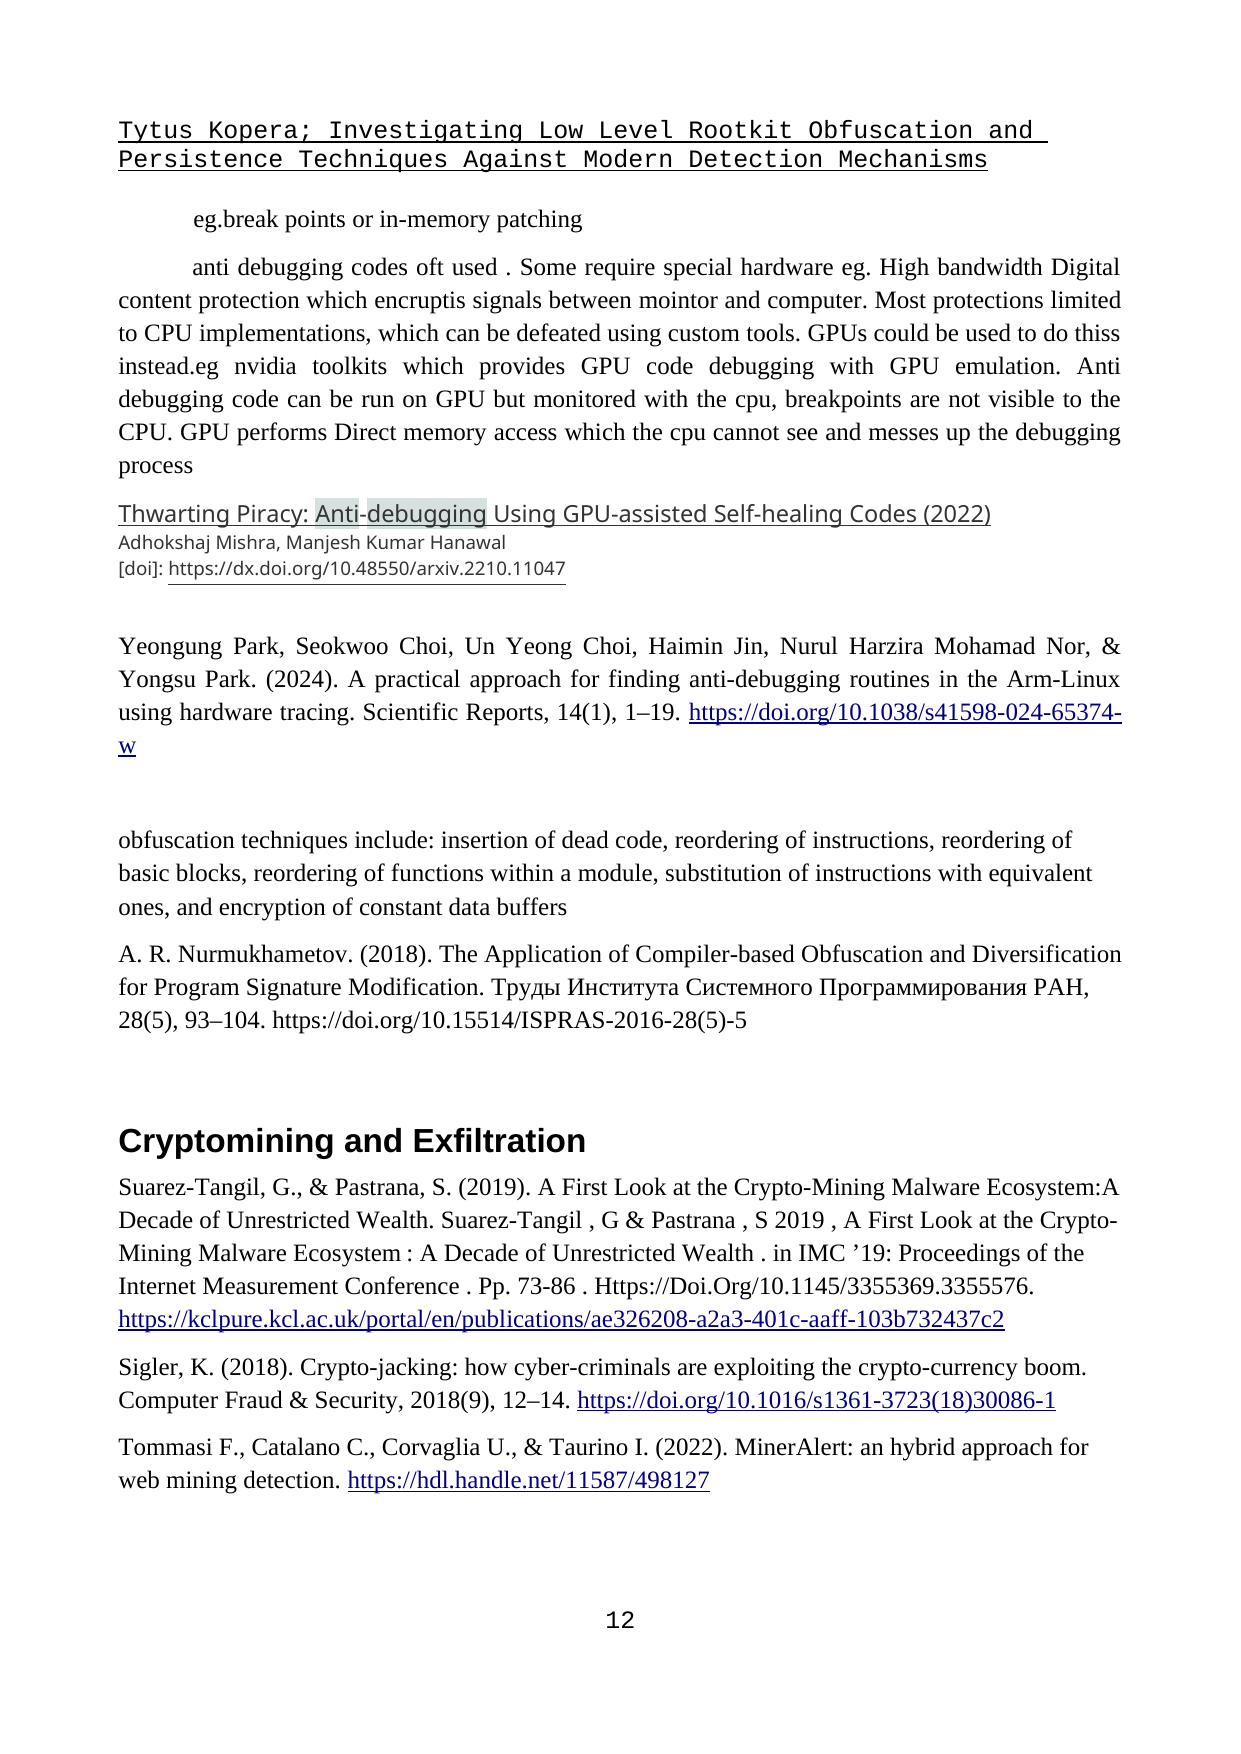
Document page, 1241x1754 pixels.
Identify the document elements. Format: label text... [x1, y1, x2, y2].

list eg.break points or in-memory patching [156, 204, 1122, 233]
text A. R. Nurmukhametov. (2018). The Application of Compiler-based Obfuscation and Diversification for Program Signature Modification. Труды Института Системного Программирования РАН, 28(5), 93–104. https://doi.org/10.15514/ISPRAS-2016-28(5)-5 [118, 939, 1122, 1034]
text Tommasi F., Catalano C., Corvaglia U., & Taurino I. (2022). MinerAlert: an hybrid approach for web mining detection. https://hdl.handle.net/11587/498127 [118, 1432, 1122, 1494]
text obfuscation techniques include: insertion of dead code, reordering of instructions, reordering of basic blocks, reordering of functions within a module, substitution of instructions with equivalent ones, and encryption of constant data buffers [118, 826, 1122, 920]
text Suarez-Tangil, G., & Pastrana, S. (2019). A First Look at the Crypto-Mining Malware Ecosystem:A Decade of Unrestricted Wealth. Suarez-Tangil , G & Pastrana , S 2019 , A First Look at the Crypto-Mining Malware Ecosystem : A Decade of Unrestricted Wealth . in IMC ’19: Proceedings of the Internet Measurement Conference . Pp. 73-86 . Https://Doi.Org/10.1145/3355369.3355576. https://kclpure.kcl.ac.uk/portal/en/publications/ae326208-a2a3-401c-aaff-103b732437c2 [118, 1172, 1122, 1333]
text Sigler, K. (2018). Crypto-jacking: how cyber-criminals are exploiting the crypto-currency boom. Computer Fraud & Security, 2018(9), 12–14. https://doi.org/10.1016/s1361-3723(18)30086-1 [118, 1352, 1122, 1414]
text Adhokshaj Mishra, Manjesh Kumar Hanawal [118, 529, 1122, 555]
text anti debugging codes oft used . Some require special hardware eg. High bandwidth Digital content protection which encruptis signals between mointor and computer. Most protections limited to CPU implementations, which can be defeated using custom tools. GPUs could be used to do thiss instead.eg nvidia toolkits which provides GPU code debugging with GPU emulation. Anti debugging code can be run on GPU but monitored with the cpu, breakpoints are not visible to the CPU. GPU performs Direct memory access which the cpu cannot see and messes up the debugging process [118, 252, 1122, 479]
text Yeongung Park, Seokwoo Choi, Un Yeong Choi, Haimin Jin, Nurul Harzira Mohamad Nor, & Yongsu Park. (2024). A practical approach for finding anti-debugging routines in the Arm-Linux using hardware tracing. Scientific Reports, 14(1), 1–19. https://doi.org/10.1038/s41598-024-65374-w [118, 631, 1122, 759]
subtitle Cryptomining and Exfiltration [118, 1121, 1122, 1160]
text [doi]: https://dx.doi.org/10.48550/arxiv.2210.11047 [118, 555, 1122, 584]
text Thwarting Piracy: Anti-debugging Using GPU-assisted Self-healing Codes (2022) [118, 498, 1122, 529]
